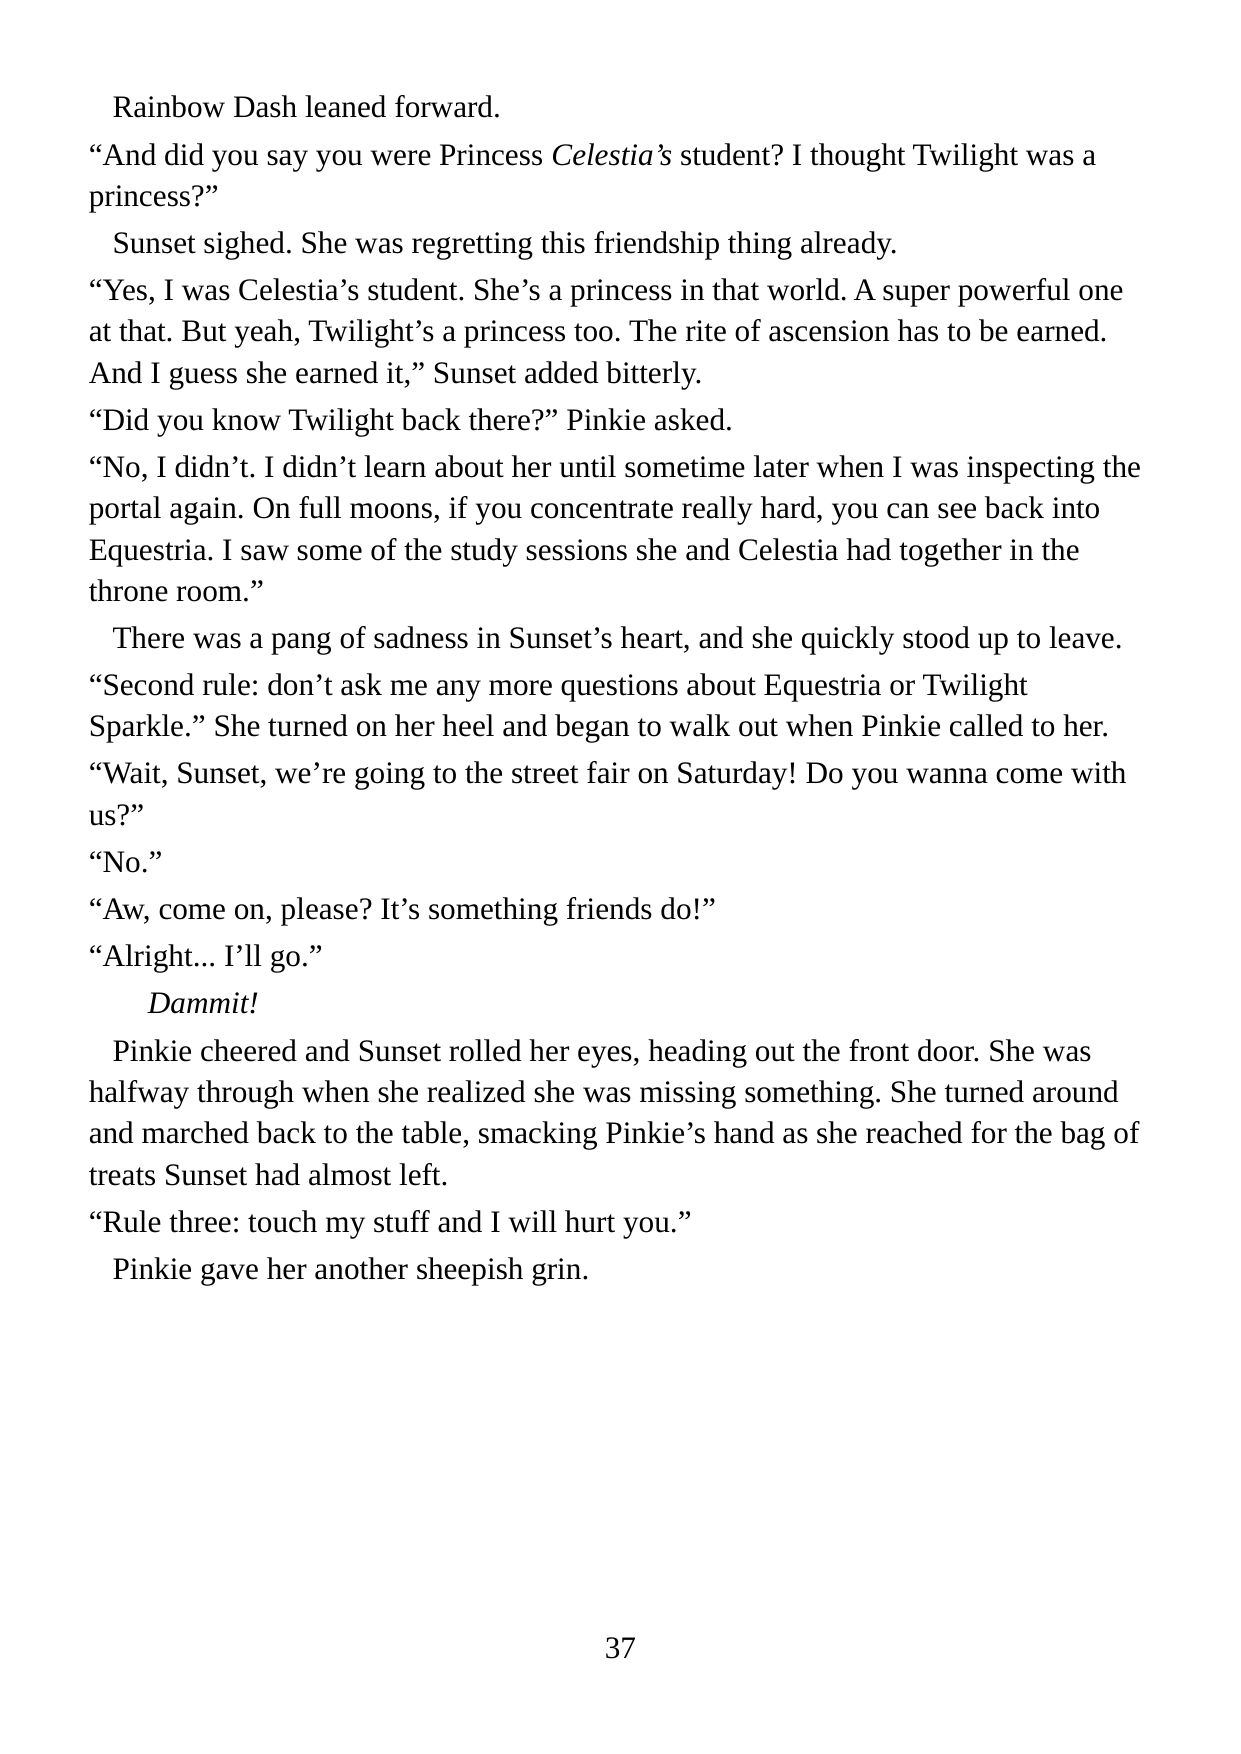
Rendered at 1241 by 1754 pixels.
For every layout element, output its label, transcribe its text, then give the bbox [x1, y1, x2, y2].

text “No, I didn’t. I didn’t learn about her until sometime later when I was inspecting the portal again. On full moons, if you concentrate really hard, you can see back into Equestria. I saw some of the study sessions she and Celestia had together in the throne room.” [88, 448, 1152, 608]
text Dammit! [88, 985, 1152, 1021]
text “Rule three: touch my stuff and I will hurt you.” [88, 1203, 1152, 1239]
text “Alright... I’ll go.” [88, 938, 1152, 973]
text Pinkie gave her another sheepish grin. [88, 1250, 1152, 1286]
text “Second rule: don’t ask me any more questions about Equestria or Twilight Sparkle.” She turned on her heel and began to walk out when Pinkie called to her. [88, 666, 1152, 743]
text “Aw, come on, please? It’s something friends do!” [88, 890, 1152, 926]
text Sunset sighed. She was regretting this friendship thing already. [88, 224, 1152, 260]
text “Did you know Twilight back there?” Pinkie asked. [88, 401, 1152, 437]
text “No.” [88, 843, 1152, 879]
text There was a pang of sadness in Sunset’s heart, and she quickly stood up to leave. [88, 619, 1152, 655]
text “And did you say you were Princess Celestia’s student? I thought Twilight was a princess?” [88, 136, 1152, 213]
text Rainbow Dash leaned forward. [88, 88, 1152, 124]
text “Yes, I was Celestia’s student. She’s a princess in that world. A super powerful one at that. But yeah, Twilight’s a princess too. The rite of ascension has to be earned. And I guess she earned it,” Sunset added bitterly. [88, 271, 1152, 390]
text Pinkie cheered and Sunset rolled her eyes, heading out the front door. She was halfway through when she realized she was missing something. She turned around and marched back to the table, smacking Pinkie’s hand as she reached for the bag of treats Sunset had almost left. [88, 1032, 1152, 1192]
text “Wait, Sunset, we’re going to the street fair on Saturday! Do you wanna come with us?” [88, 755, 1152, 832]
